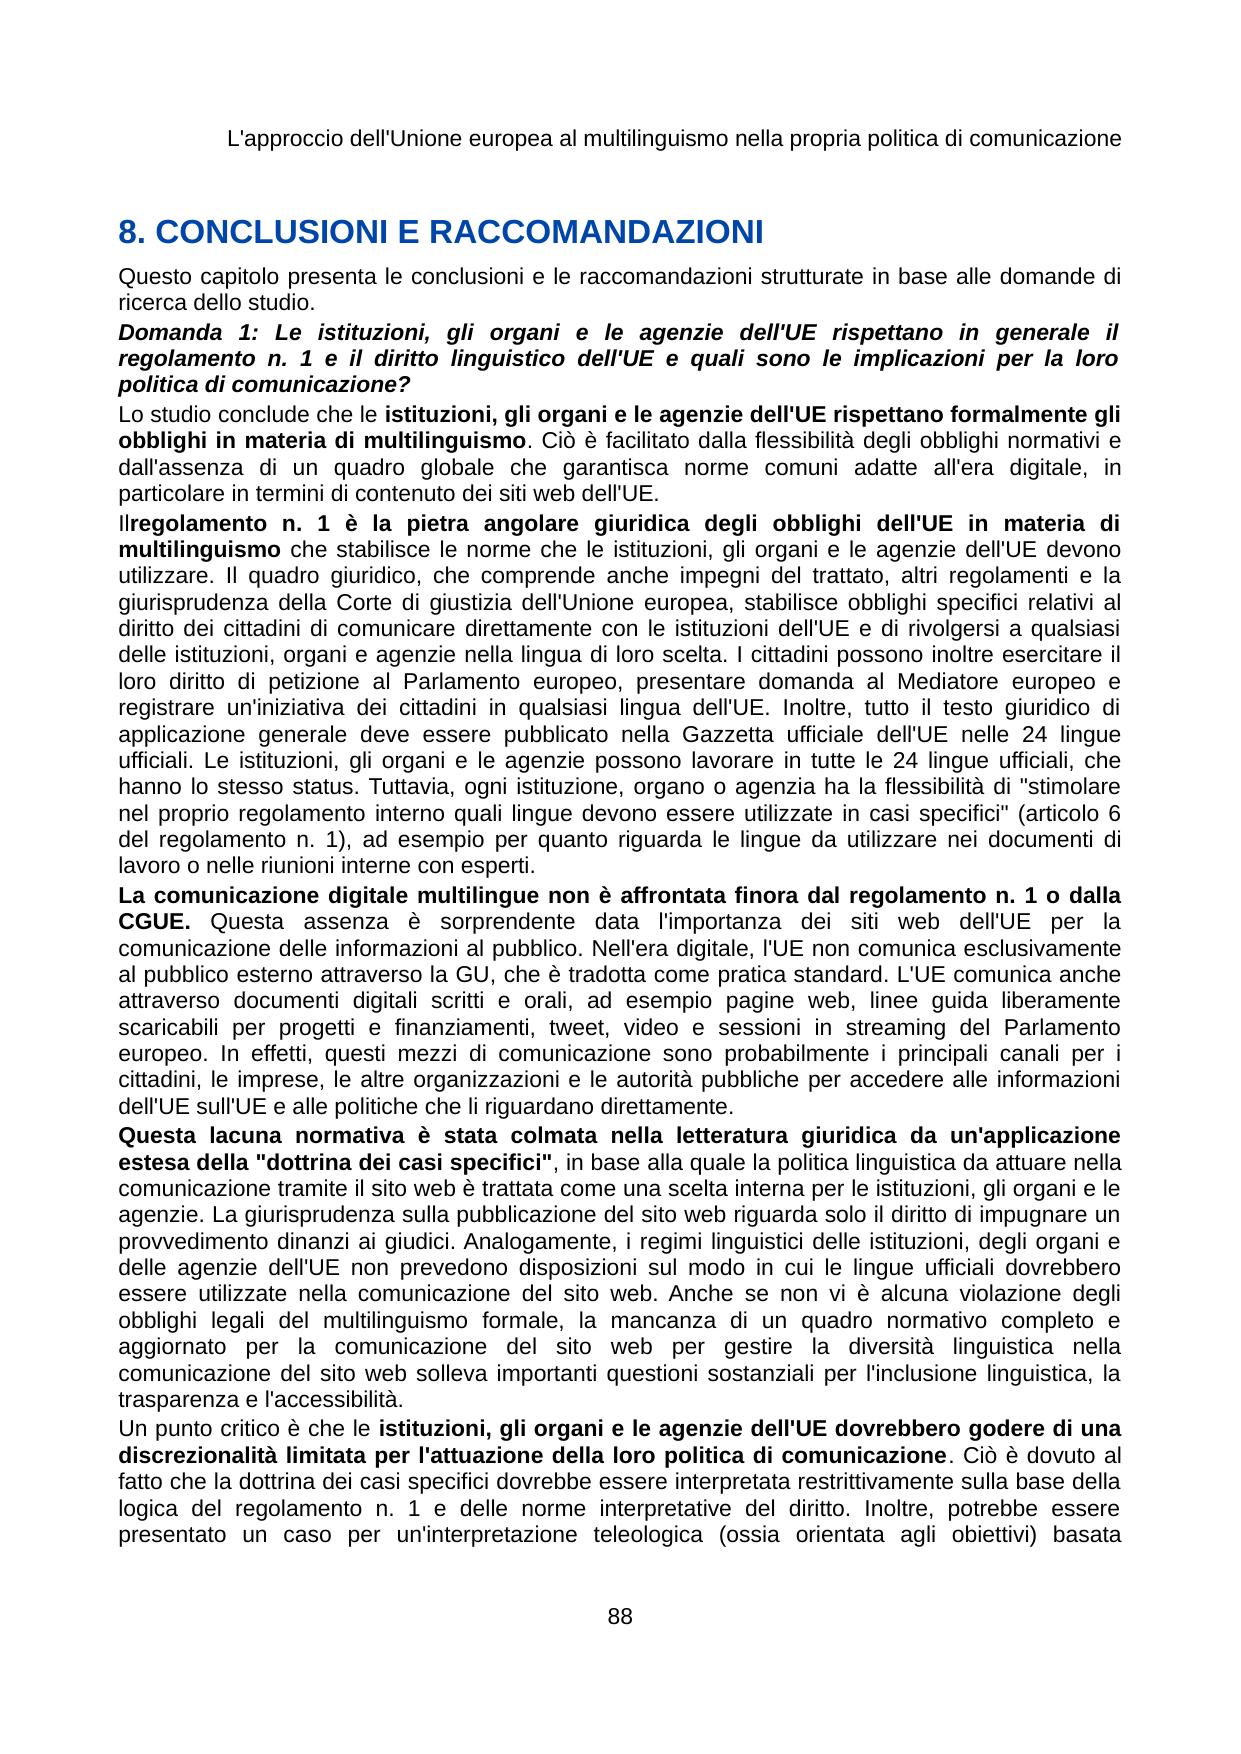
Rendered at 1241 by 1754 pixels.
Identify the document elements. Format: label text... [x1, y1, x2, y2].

subtitle 8. CONCLUSIONI E RACCOMANDAZIONI [118, 212, 1122, 250]
text Domanda 1: Le istituzioni, gli organi e le agenzie dell'UE rispettano in generale il regolamento n. 1 e il diritto linguistico dell'UE e quali sono le implicazioni per la loro politica di comunicazione? [118, 319, 1122, 398]
text Lo studio conclude che le istituzioni, gli organi e le agenzie dell'UE rispettano formalmente gli obblighi in materia di multilinguismo. Ciò è facilitato dalla flessibilità degli obblighi normativi e dall'assenza di un quadro globale che garantisca norme comuni adatte all'era digitale, in particolare in termini di contenuto dei siti web dell'UE. [118, 401, 1122, 506]
text Questa lacuna normativa è stata colmata nella letteratura giuridica da un'applicazione estesa della "dottrina dei casi specifici", in base alla quale la politica linguistica da attuare nella comunicazione tramite il sito web è trattata come una scelta interna per le istituzioni, gli organi e le agenzie. La giurisprudenza sulla pubblicazione del sito web riguarda solo il diritto di impugnare un provvedimento dinanzi ai giudici. Analogamente, i regimi linguistici delle istituzioni, degli organi e delle agenzie dell'UE non prevedono disposizioni sul modo in cui le lingue ufficiali dovrebbero essere utilizzate nella comunicazione del sito web. Anche se non vi è alcuna violazione degli obblighi legali del multilinguismo formale, la mancanza di un quadro normativo completo e aggiornato per la comunicazione del sito web per gestire la diversità linguistica nella comunicazione del sito web solleva importanti questioni sostanziali per l'inclusione linguistica, la trasparenza e l'accessibilità. [118, 1122, 1122, 1412]
text Un punto critico è che le istituzioni, gli organi e le agenzie dell'UE dovrebbero godere di una discrezionalità limitata per l'attuazione della loro politica di comunicazione. Ciò è dovuto al fatto che la dottrina dei casi specifici dovrebbe essere interpretata restrittivamente sulla base della logica del regolamento n. 1 e delle norme interpretative del diritto. Inoltre, potrebbe essere presentato un caso per un'interpretazione teleologica (ossia orientata agli obiettivi) basata [118, 1415, 1122, 1547]
text La comunicazione digitale multilingue non è affrontata finora dal regolamento n. 1 o dalla CGUE. Questa assenza è sorprendente data l'importanza dei siti web dell'UE per la comunicazione delle informazioni al pubblico. Nell'era digitale, l'UE non comunica esclusivamente al pubblico esterno attraverso la GU, che è tradotta come pratica standard. L'UE comunica anche attraverso documenti digitali scritti e orali, ad esempio pagine web, linee guida liberamente scaricabili per progetti e finanziamenti, tweet, video e sessioni in streaming del Parlamento europeo. In effetti, questi mezzi di comunicazione sono probabilmente i principali canali per i cittadini, le imprese, le altre organizzazioni e le autorità pubbliche per accedere alle informazioni dell'UE sull'UE e alle politiche che li riguardano direttamente. [118, 882, 1122, 1119]
text Ilregolamento n. 1 è la pietra angolare giuridica degli obblighi dell'UE in materia di multilinguismo che stabilisce le norme che le istituzioni, gli organi e le agenzie dell'UE devono utilizzare. Il quadro giuridico, che comprende anche impegni del trattato, altri regolamenti e la giurisprudenza della Corte di giustizia dell'Unione europea, stabilisce obblighi specifici relativi al diritto dei cittadini di comunicare direttamente con le istituzioni dell'UE e di rivolgersi a qualsiasi delle istituzioni, organi e agenzie nella lingua di loro scelta. I cittadini possono inoltre esercitare il loro diritto di petizione al Parlamento europeo, presentare domanda al Mediatore europeo e registrare un'iniziativa dei cittadini in qualsiasi lingua dell'UE. Inoltre, tutto il testo giuridico di applicazione generale deve essere pubblicato nella Gazzetta ufficiale dell'UE nelle 24 lingue ufficiali. Le istituzioni, gli organi e le agenzie possono lavorare in tutte le 24 lingue ufficiali, che hanno lo stesso status. Tuttavia, ogni istituzione, organo o agenzia ha la flessibilità di "stimolare nel proprio regolamento interno quali lingue devono essere utilizzate in casi specifici" (articolo 6 del regolamento n. 1), ad esempio per quanto riguarda le lingue da utilizzare nei documenti di lavoro o nelle riunioni interne con esperti. [118, 510, 1122, 879]
text Questo capitolo presenta le conclusioni e le raccomandazioni strutturate in base alle domande di ricerca dello studio. [118, 263, 1122, 316]
